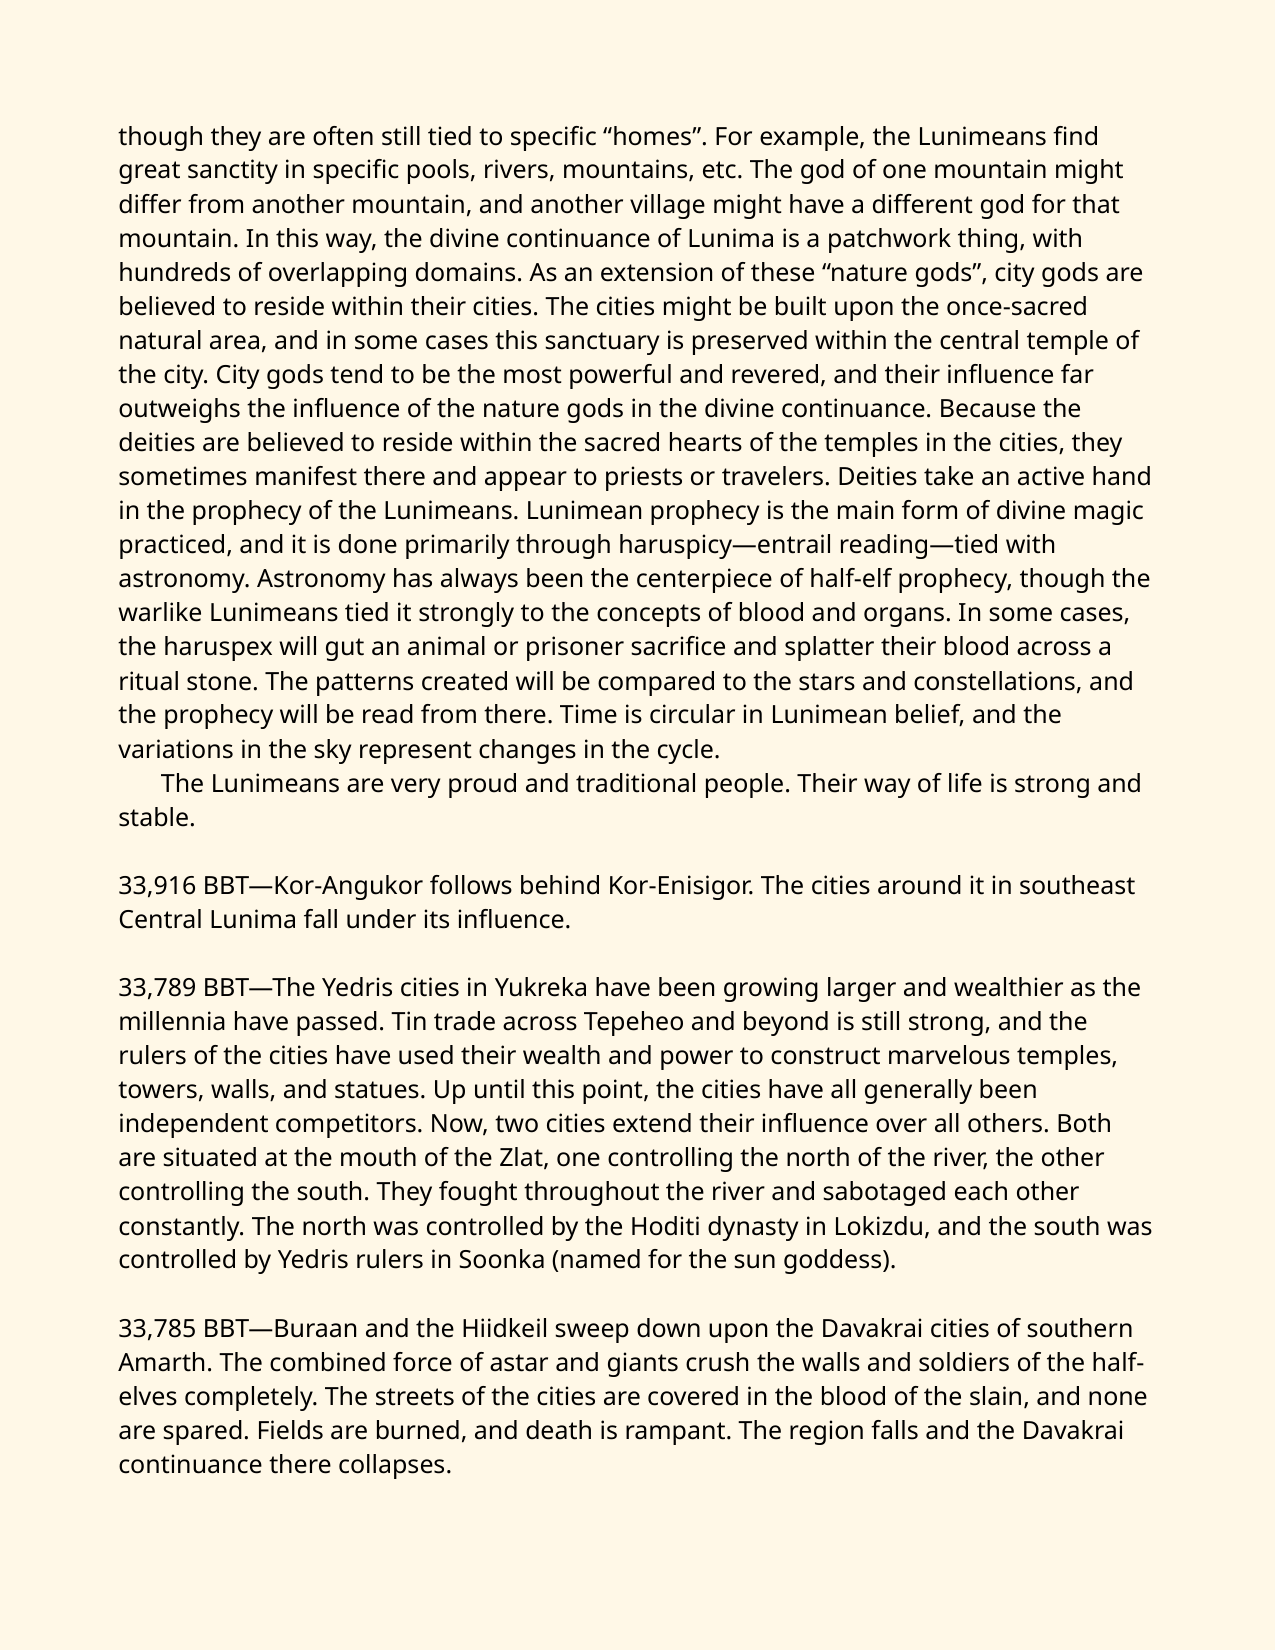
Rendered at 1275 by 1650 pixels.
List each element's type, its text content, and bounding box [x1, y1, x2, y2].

text The Lunimeans are very proud and traditional people. Their way of life is strong and stable. [118, 765, 1157, 833]
text 33,916 BBT—Kor-Angukor follows behind Kor-Enisigor. The cities around it in southeast Central Lunima fall under its influence. [118, 867, 1157, 936]
text 33,789 BBT—The Yedris cities in Yukreka have been growing larger and wealthier as the millennia have passed. Tin trade across Tepeheo and beyond is still strong, and the rulers of the cities have used their wealth and power to construct marvelous temples, towers, walls, and statues. Up until this point, the cities have all generally been independent competitors. Now, two cities extend their influence over all others. Both are situated at the mouth of the Zlat, one controlling the north of the river, the other controlling the south. They fought throughout the river and sabotaged each other constantly. The north was controlled by the Hoditi dynasty in Lokizdu, and the south was controlled by Yedris rulers in Soonka (named for the sun goddess). [118, 970, 1157, 1276]
text though they are often still tied to specific “homes”. For example, the Lunimeans find great sanctity in specific pools, rivers, mountains, etc. The god of one mountain might differ from another mountain, and another village might have a different god for that mountain. In this way, the divine continuance of Lunima is a patchwork thing, with hundreds of overlapping domains. As an extension of these “nature gods”, city gods are believed to reside within their cities. The cities might be built upon the once-sacred natural area, and in some cases this sanctuary is preserved within the central temple of the city. City gods tend to be the most powerful and revered, and their influence far outweighs the influence of the nature gods in the divine continuance. Because the deities are believed to reside within the sacred hearts of the temples in the cities, they sometimes manifest there and appear to priests or travelers. Deities take an active hand in the prophecy of the Lunimeans. Lunimean prophecy is the main form of divine magic practiced, and it is done primarily through haruspicy—entrail reading—tied with astronomy. Astronomy has always been the centerpiece of half-elf prophecy, though the warlike Lunimeans tied it strongly to the concepts of blood and organs. In some cases, the haruspex will gut an animal or prisoner sacrifice and splatter their blood across a ritual stone. The patterns created will be compared to the stars and constellations, and the prophecy will be read from there. Time is circular in Lunimean belief, and the variations in the sky represent changes in the cycle. [118, 118, 1157, 765]
text 33,785 BBT—Buraan and the Hiidkeil sweep down upon the Davakrai cities of southern Amarth. The combined force of astar and giants crush the walls and soldiers of the half-elves completely. The streets of the cities are covered in the blood of the slain, and none are spared. Fields are burned, and death is rampant. The region falls and the Davakrai continuance there collapses. [118, 1310, 1157, 1481]
